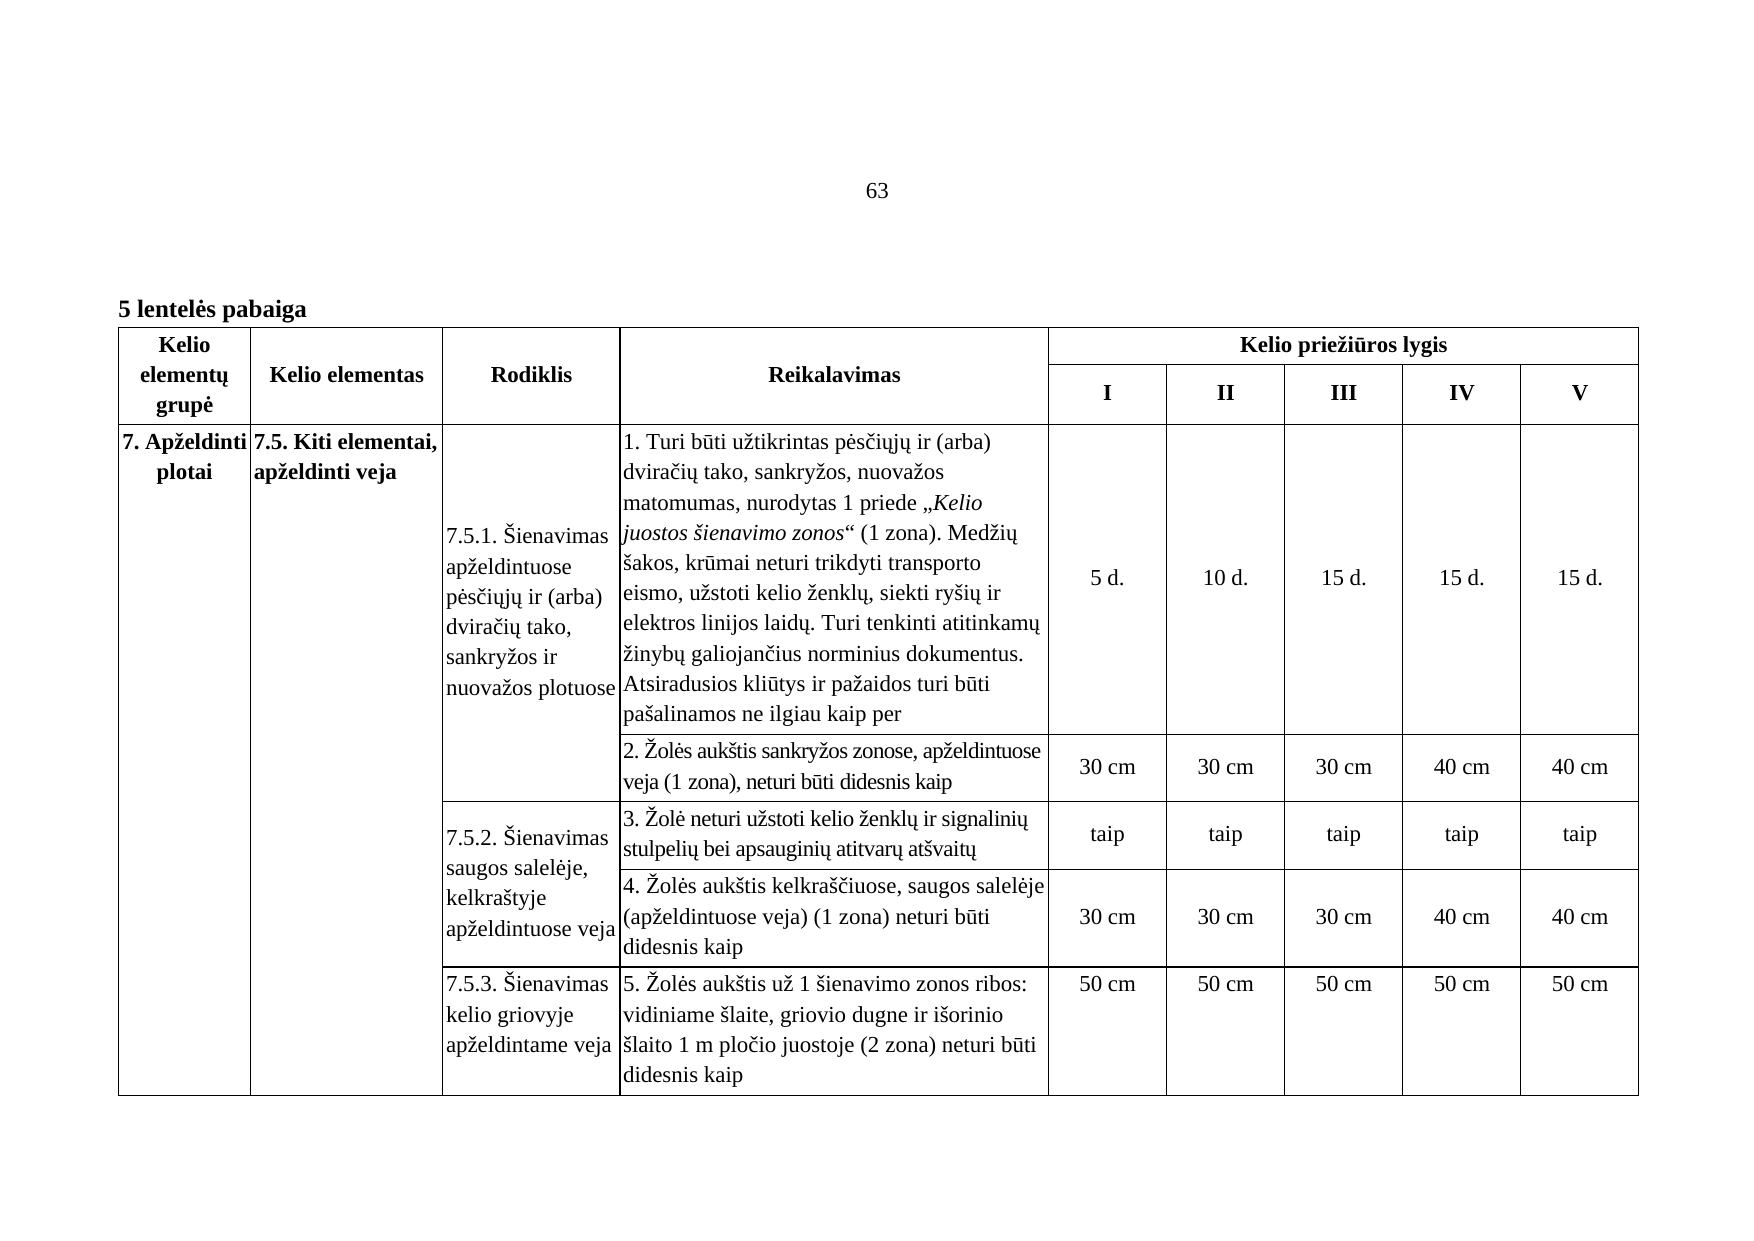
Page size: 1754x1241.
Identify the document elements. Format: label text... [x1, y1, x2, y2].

table_cell III [1285, 365, 1402, 424]
table_cell 30 cm [1049, 870, 1166, 966]
table_cell 4. Žolės aukštis kelkraščiuose, saugos salelėje (apželdintuose veja) (1 zona) neturi būti didesnis kaip [621, 870, 1048, 966]
table_cell 7.5.1. Šienavimas apželdintuose pėsčiųjų ir (arba) dviračių tako, sankryžos ir nuovažos plotuose [443, 425, 619, 801]
table_cell II [1167, 365, 1284, 424]
table_cell taip [1521, 802, 1638, 868]
table_cell 30 cm [1167, 735, 1284, 801]
table_cell 40 cm [1403, 870, 1520, 966]
table_header Kelio elementų grupė [119, 328, 250, 424]
table_cell taip [1285, 802, 1402, 868]
table_cell 5. Žolės aukštis už 1 šienavimo zonos ribos: vidiniame šlaite, griovio dugne ir išorinio šlaito 1 m pločio juostoje (2 zona) neturi būti didesnis kaip [621, 968, 1048, 1094]
table_cell V [1521, 365, 1638, 424]
table_cell 50 cm [1167, 968, 1284, 1094]
table_cell 7. Apželdinti plotai [119, 425, 250, 1094]
table_cell 7.5.3. Šienavimas kelio griovyje apželdintame veja [443, 968, 619, 1094]
table_cell 2. Žolės aukštis sankryžos zonose, apželdintuose veja (1 zona), neturi būti didesnis kaip [621, 735, 1048, 801]
table_cell 15 d. [1521, 425, 1638, 733]
table_cell 5 d. [1049, 425, 1166, 733]
table_cell 40 cm [1521, 870, 1638, 966]
table_cell I [1049, 365, 1166, 424]
table_cell 3. Žolė neturi užstoti kelio ženklų ir signalinių stulpelių bei apsauginių atitvarų atšvaitų [621, 802, 1048, 868]
table_cell taip [1049, 802, 1166, 868]
table_cell 50 cm [1285, 968, 1402, 1094]
table_cell 10 d. [1167, 425, 1284, 733]
table_cell 40 cm [1521, 735, 1638, 801]
table_header Kelio elementas [251, 328, 442, 424]
table_header Kelio priežiūros lygis [1049, 328, 1638, 364]
table_cell 30 cm [1285, 870, 1402, 966]
table_cell 50 cm [1521, 968, 1638, 1094]
table_cell 7.5. Kiti elementai, apželdinti veja [251, 425, 442, 1094]
table_cell 1. Turi būti užtikrintas pėsčiųjų ir (arba) dviračių tako, sankryžos, nuovažos matomumas, nurodytas 1 priede „Kelio juostos šienavimo zonos“ (1 zona). Medžių šakos, krūmai neturi trikdyti transporto eismo, užstoti kelio ženklų, siekti ryšių ir elektros linijos laidų. Turi tenkinti atitinkamų žinybų galiojančius norminius dokumentus. Atsiradusios kliūtys ir pažaidos turi būti pašalinamos ne ilgiau kaip per [621, 425, 1048, 733]
table_cell 30 cm [1049, 735, 1166, 801]
table_cell 50 cm [1403, 968, 1520, 1094]
table_cell taip [1167, 802, 1284, 868]
table_cell 7.5.2. Šienavimas saugos salelėje, kelkraštyje apželdintuose veja [443, 802, 619, 966]
table_cell 50 cm [1049, 968, 1166, 1094]
table_cell 40 cm [1403, 735, 1520, 801]
table_cell 15 d. [1403, 425, 1520, 733]
table_cell IV [1403, 365, 1520, 424]
table_header Reikalavimas [621, 328, 1048, 424]
table_cell taip [1403, 802, 1520, 868]
table_cell 30 cm [1285, 735, 1402, 801]
text 5 lentelės pabaiga [118, 294, 1636, 322]
table_cell 30 cm [1167, 870, 1284, 966]
table_header Rodiklis [443, 328, 619, 424]
table_cell 15 d. [1285, 425, 1402, 733]
